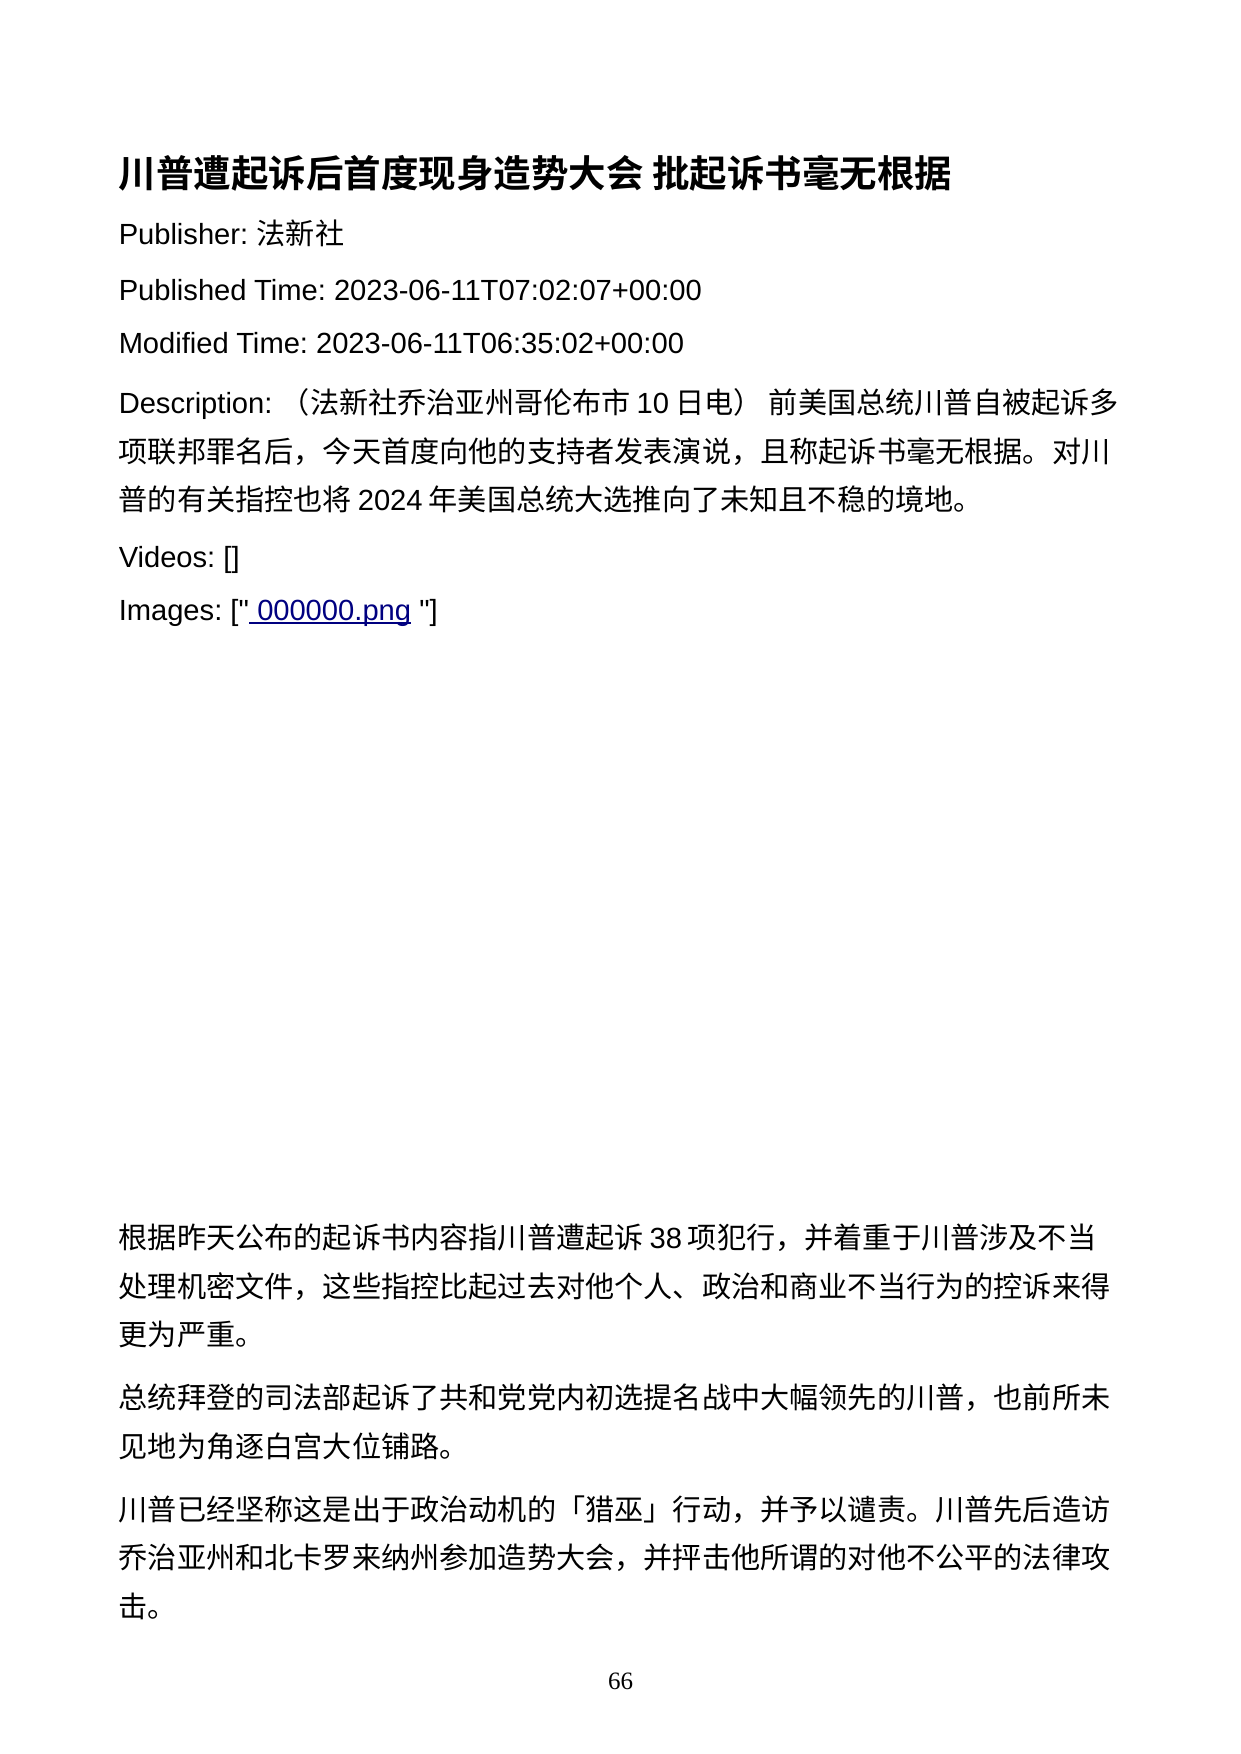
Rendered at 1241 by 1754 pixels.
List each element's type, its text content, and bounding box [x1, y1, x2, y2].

text Published Time: 2023-06-11T07:02:07+00:00 [118, 273, 1122, 307]
text Videos: [] [118, 540, 1122, 573]
text Publisher: 法新社 [118, 210, 1122, 253]
text Description: （法新社乔治亚州哥伦布市10日电） 前美国总统川普自被起诉多项联邦罪名后，今天首度向他的支持者发表演说，且称起诉书毫无根据。对川普的有关指控也将2024年美国总统大选推向了未知且不稳的境地。 [118, 380, 1122, 519]
text 根据昨天公布的起诉书内容指川普遭起诉38项犯行，并着重于川普涉及不当处理机密文件，这些指控比起过去对他个人、政治和商业不当行为的控诉来得更为严重。 [118, 1214, 1122, 1354]
text Modified Time: 2023-06-11T06:35:02+00:00 [118, 327, 1122, 360]
text 川普已经坚称这是出于政治动机的「猎巫」行动，并予以谴责。川普先后造访乔治亚州和北卡罗来纳州参加造势大会，并抨击他所谓的对他不公平的法律攻击。 [118, 1486, 1122, 1626]
text 总统拜登的司法部起诉了共和党党内初选提名战中大幅领先的川普，也前所未见地为角逐白宫大位铺路。 [118, 1375, 1122, 1466]
subtitle 川普遭起诉后首度现身造势大会 批起诉书毫无根据 [118, 143, 1122, 198]
text Images: [" 000000.png "] [118, 593, 1122, 627]
